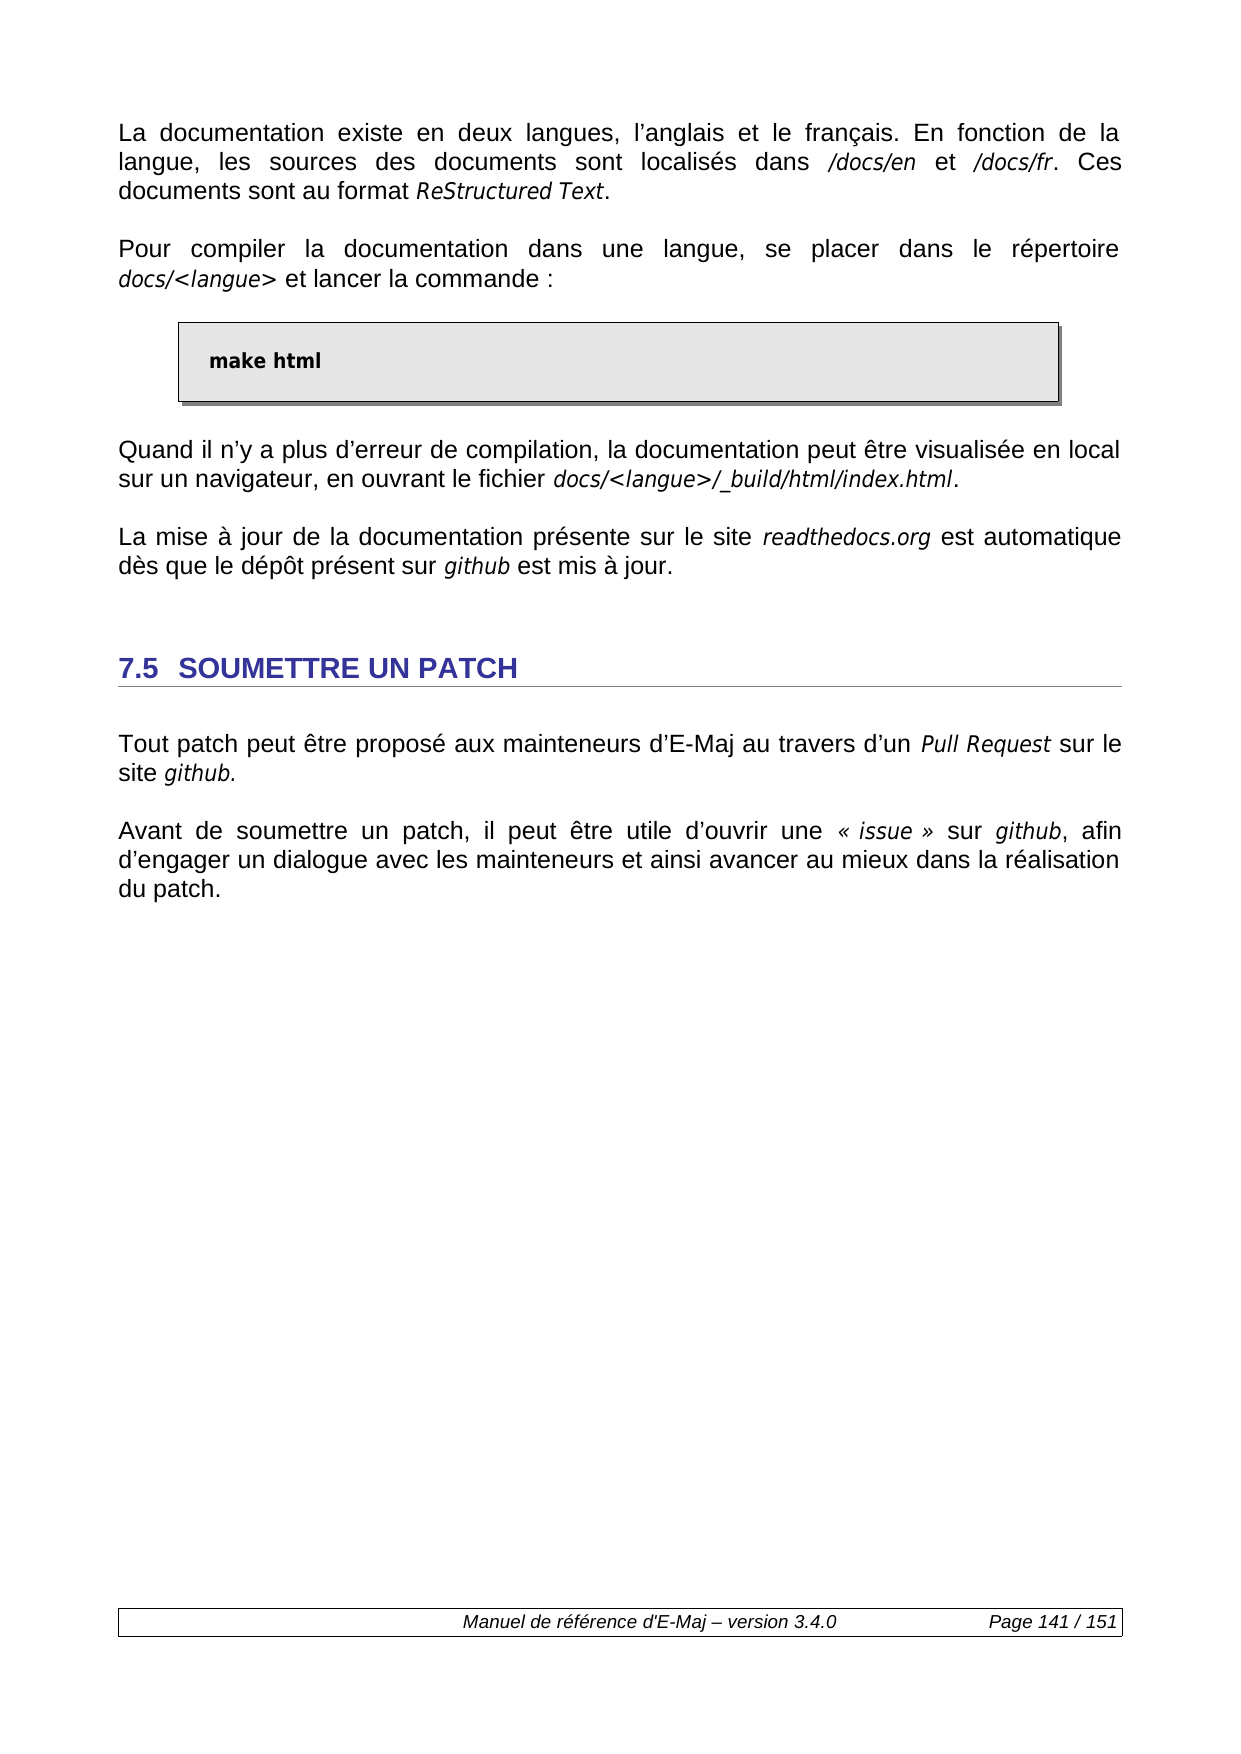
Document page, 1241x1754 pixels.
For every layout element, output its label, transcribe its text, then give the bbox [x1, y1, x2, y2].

text Tout patch peut être proposé aux mainteneurs d’E-Maj au travers d’un Pull Request sur le site github. [118, 729, 1122, 787]
text Pour compiler la documentation dans une langue, se placer dans le répertoire docs/<langue> et lancer la commande : [118, 234, 1122, 292]
text make html [179, 346, 1058, 371]
text Quand il n’y a plus d’erreur de compilation, la documentation peut être visualisée en local sur un navigateur, en ouvrant le fichier docs/<langue>/_build/html/index.html. [118, 435, 1122, 493]
text La documentation existe en deux langues, l’anglais et le français. En fonction de la langue, les sources des documents sont localisés dans /docs/en et /docs/fr. Ces documents sont au format ReStructured Text. [118, 118, 1122, 205]
text Avant de soumettre un patch, il peut être utile d’ouvrir une « issue » sur github, afin d’engager un dialogue avec les mainteneurs et ainsi avancer au mieux dans la réalisation du patch. [118, 816, 1122, 903]
text La mise à jour de la documentation présente sur le site readthedocs.org est automatique dès que le dépôt présent sur github est mis à jour. [118, 522, 1122, 580]
subtitle Soumettre un patch [118, 651, 1122, 686]
